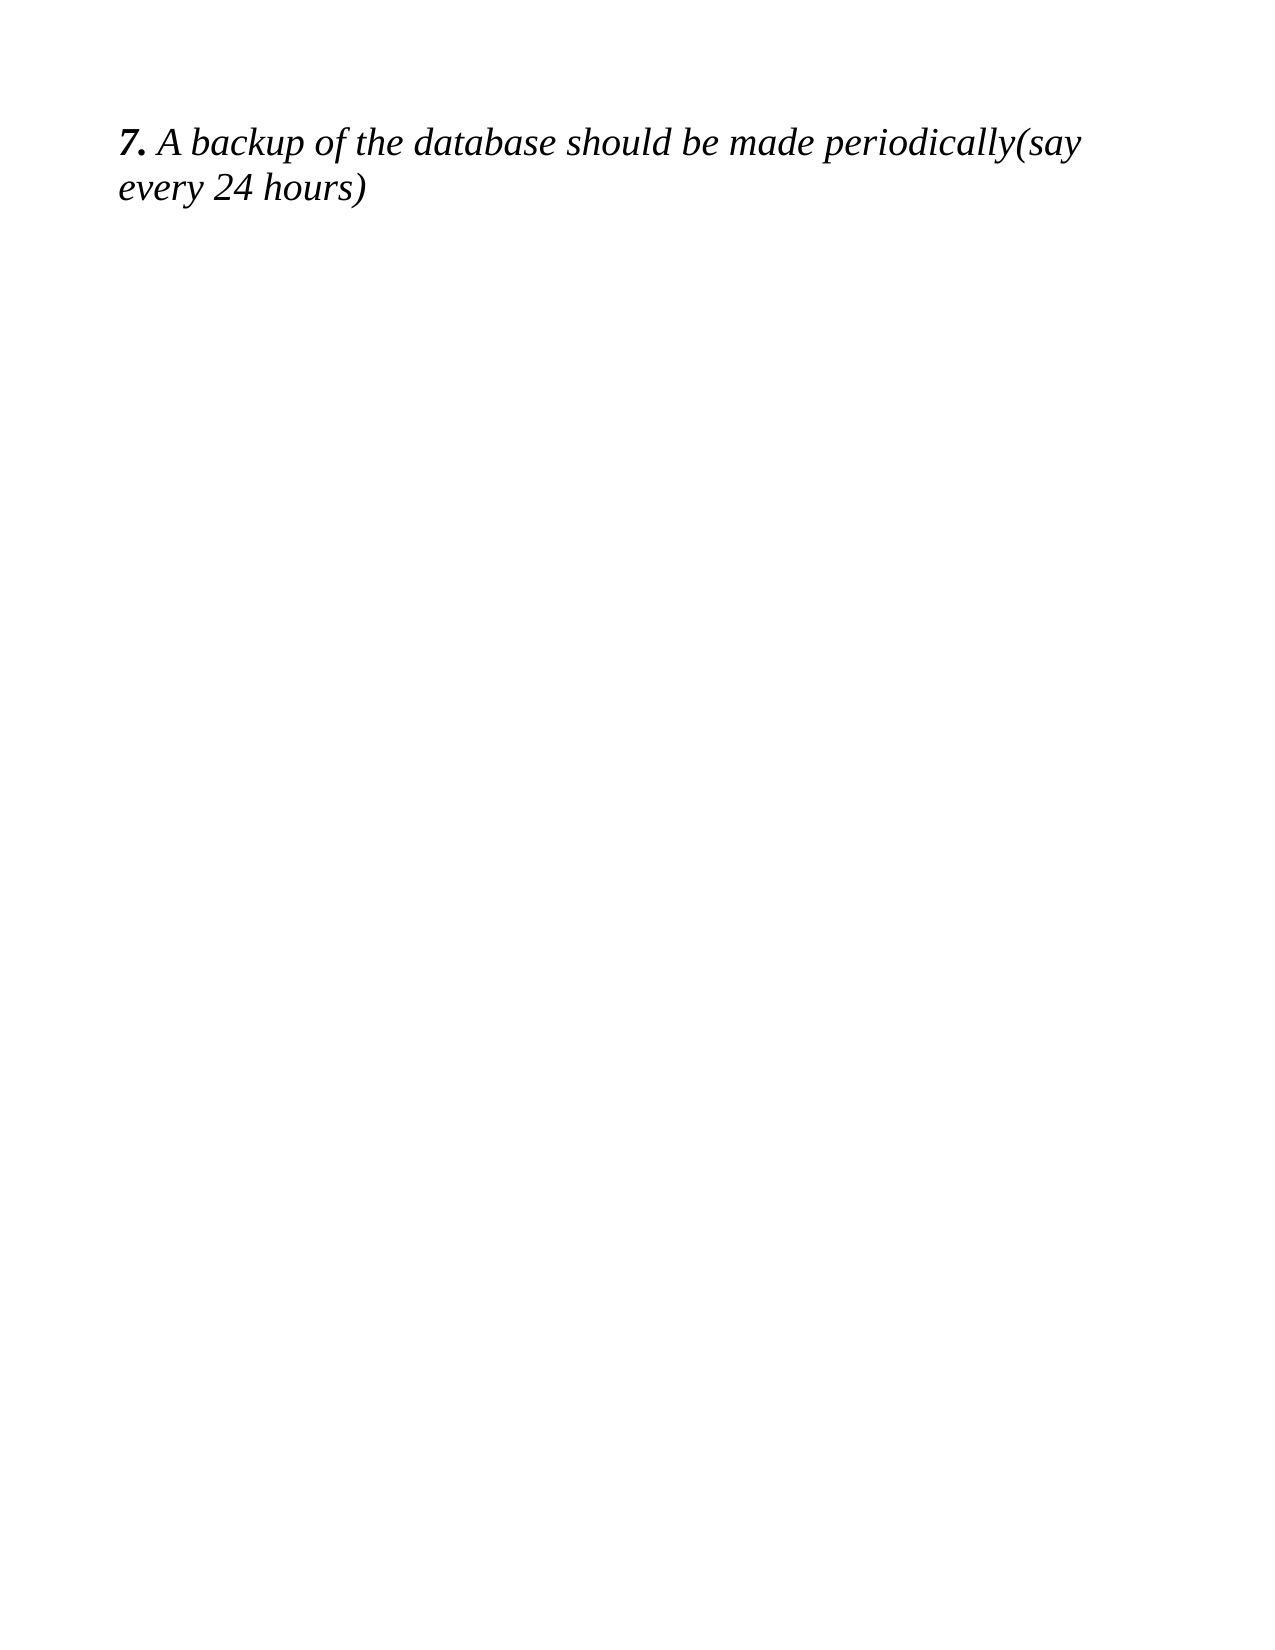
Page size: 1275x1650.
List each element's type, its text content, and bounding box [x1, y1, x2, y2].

subtitle 7. A backup of the database should be made periodically(say every 24 hours) [118, 118, 1157, 209]
